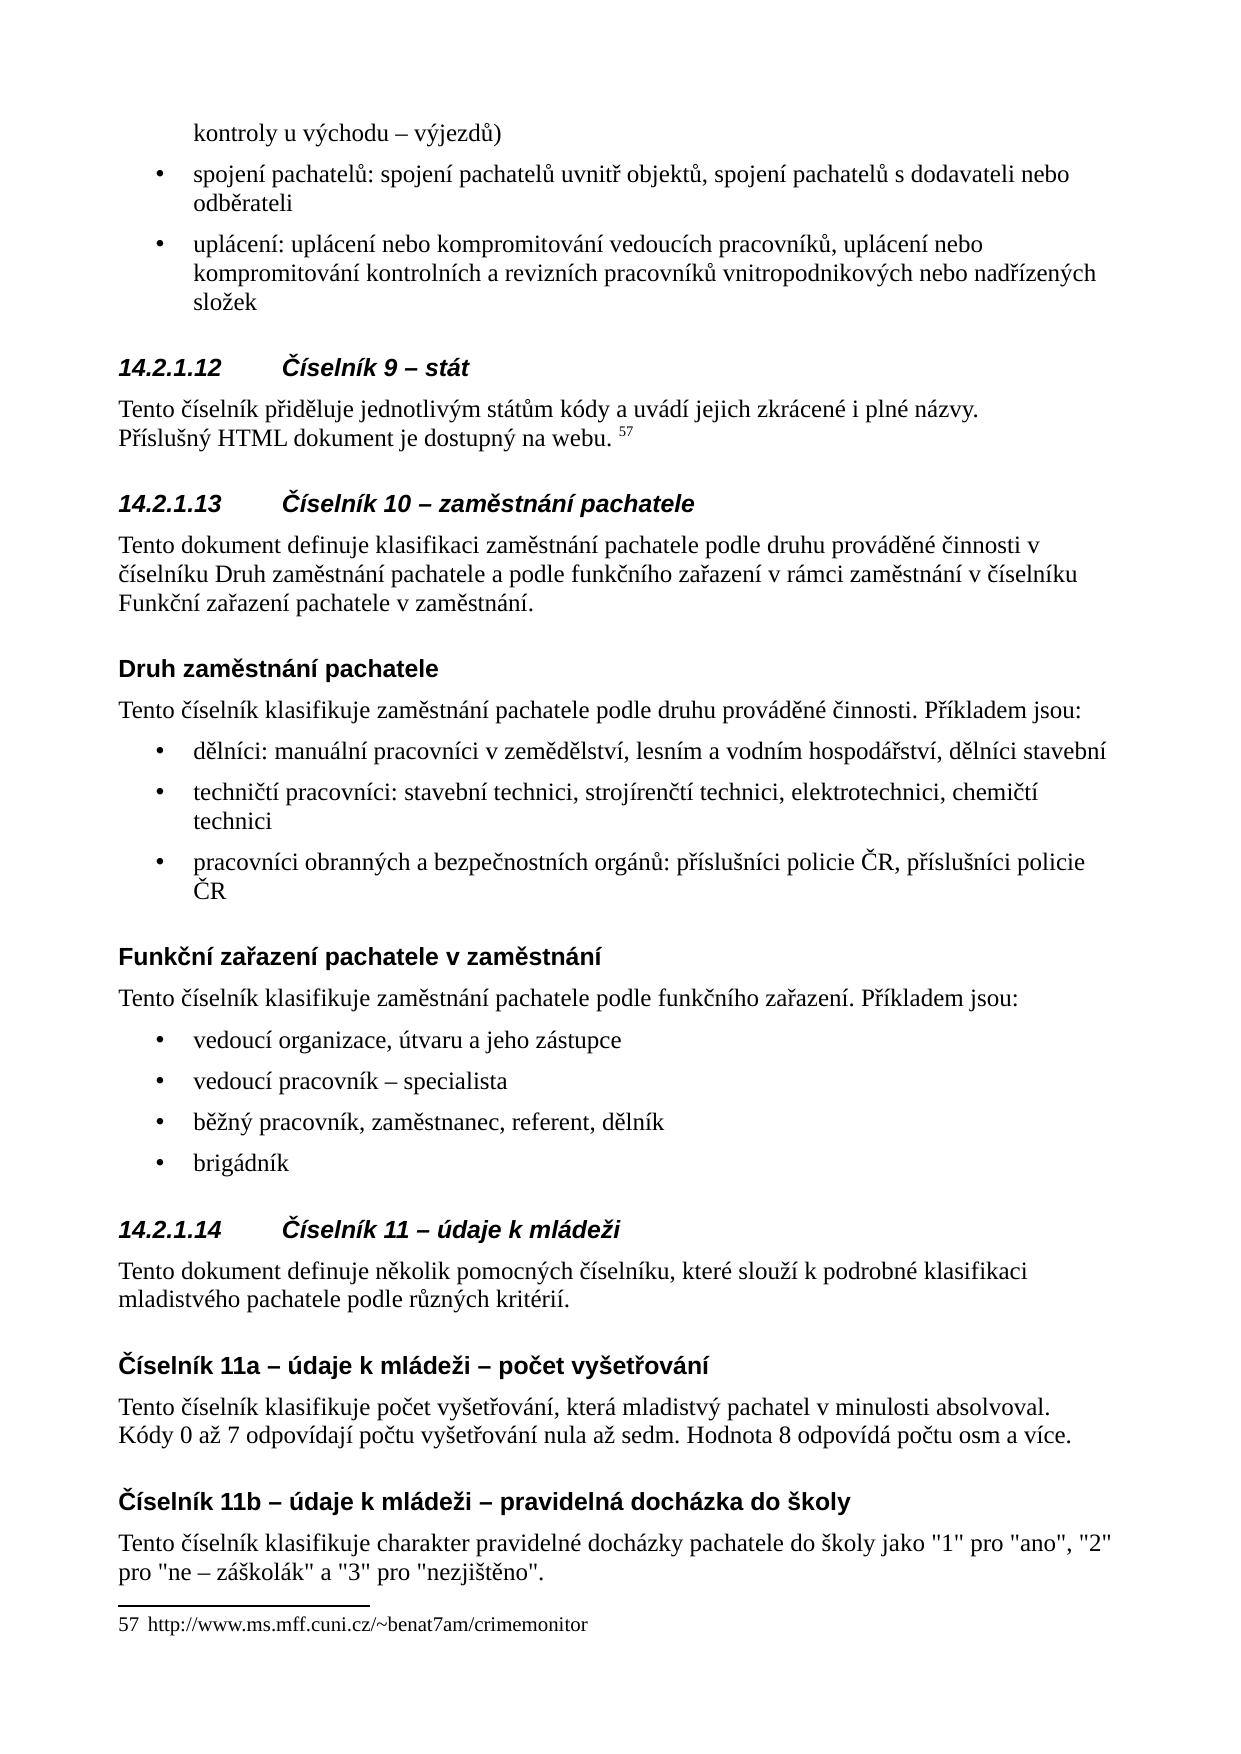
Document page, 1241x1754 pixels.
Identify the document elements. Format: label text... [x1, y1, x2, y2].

subtitle Číselník 10 – zaměstnání pachatele [118, 489, 1122, 518]
text Tento dokument definuje klasifikaci zaměstnání pachatele podle druhu prováděné činnosti v číselníku Druh zaměstnání pachatele a podle funkčního zařazení v rámci zaměstnání v číselníku Funkční zařazení pachatele v zaměstnání. [118, 530, 1122, 616]
subtitle Číselník 11a – údaje k mládeži – počet vyšetřování [118, 1351, 1122, 1379]
text Tento číselník klasifikuje charakter pravidelné docházky pachatele do školy jako "1" pro "ano", "2" pro "ne – záškolák" a "3" pro "nezjištěno". [118, 1528, 1122, 1585]
list vedoucí organizace, útvaru a jeho zástupce [156, 1025, 1122, 1053]
list dělníci: manuální pracovníci v zemědělství, lesním a vodním hospodářství, dělníci stavební [156, 736, 1122, 765]
list spojení pachatelů: spojení pachatelů uvnitř objektů, spojení pachatelů s dodavateli nebo odběrateli [156, 159, 1122, 217]
list vedoucí pracovník – specialista [156, 1066, 1122, 1095]
list běžný pracovník, zaměstnanec, referent, dělník [156, 1107, 1122, 1136]
list kontroly u východu – výjezdů) [156, 118, 1122, 147]
subtitle Číselník 11 – údaje k mládeži [118, 1215, 1122, 1243]
subtitle Číselník 9 – stát [118, 353, 1122, 382]
list brigádník [156, 1148, 1122, 1177]
list pracovníci obranných a bezpečnostních orgánů: příslušníci policie ČR, příslušníci policie ČR [156, 847, 1122, 905]
list uplácení: uplácení nebo kompromitování vedoucích pracovníků, uplácení nebo kompromitování kontrolních a revizních pracovníků vnitropodnikových nebo nadřízených složek [156, 229, 1122, 316]
text http://www.ms.mff.cuni.cz/~benat7am/crimemonitor [118, 1612, 1122, 1636]
subtitle Druh zaměstnání pachatele [118, 654, 1122, 682]
text Tento číselník přiděluje jednotlivým státům kódy a uvádí jejich zkrácené i plné názvy. Příslušný HTML dokument je dostupný na webu. [118, 394, 1122, 452]
text Tento číselník klasifikuje zaměstnání pachatele podle funkčního zařazení. Příkladem jsou: [118, 983, 1122, 1012]
text Tento dokument definuje několik pomocných číselníku, které slouží k podrobné klasifikaci mladistvého pachatele podle různých kritérií. [118, 1256, 1122, 1313]
list techničtí pracovníci: stavební technici, strojírenčtí technici, elektrotechnici, chemičtí technici [156, 777, 1122, 835]
text Tento číselník klasifikuje zaměstnání pachatele podle druhu prováděné činnosti. Příkladem jsou: [118, 695, 1122, 724]
subtitle Číselník 11b – údaje k mládeži – pravidelná docházka do školy [118, 1487, 1122, 1515]
subtitle Funkční zařazení pachatele v zaměstnání [118, 942, 1122, 971]
text Tento číselník klasifikuje počet vyšetřování, která mladistvý pachatel v minulosti absolvoval. Kódy 0 až 7 odpovídají počtu vyšetřování nula až sedm. Hodnota 8 odpovídá počtu osm a více. [118, 1392, 1122, 1449]
